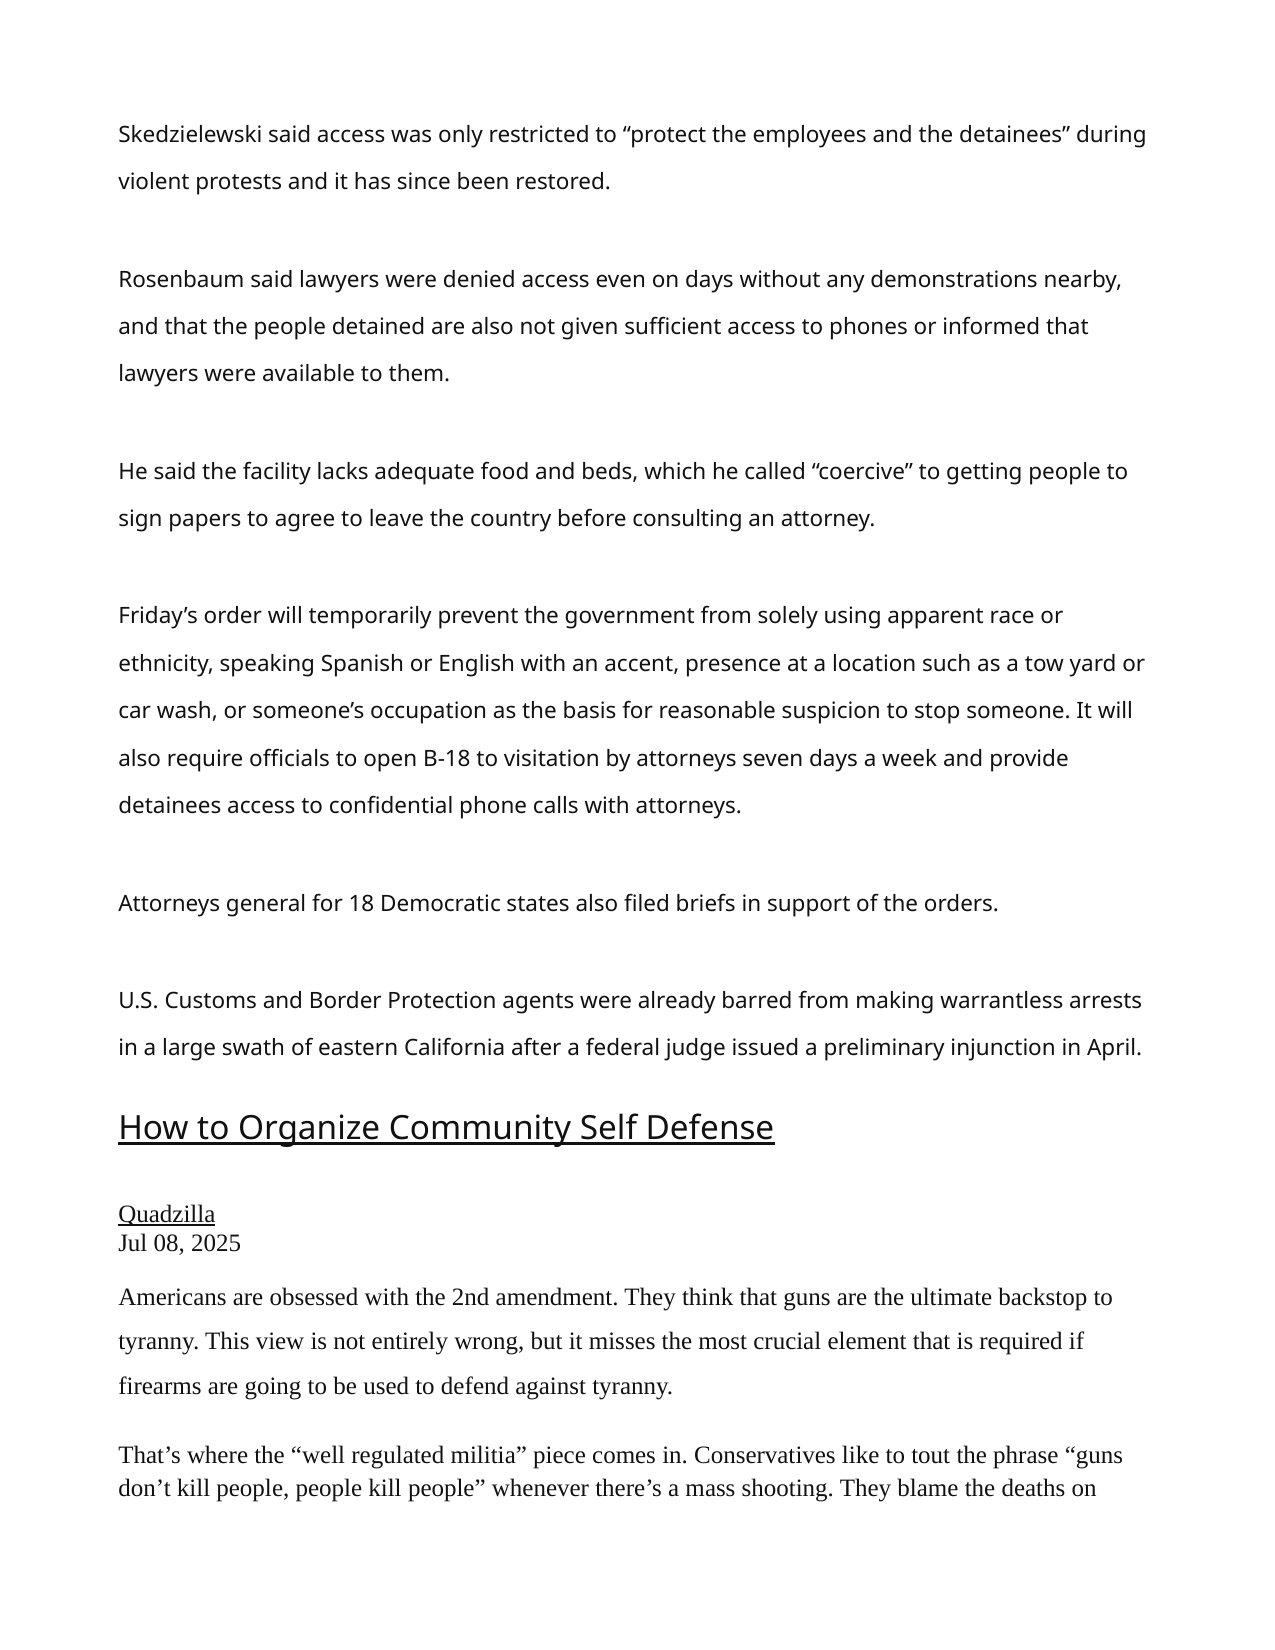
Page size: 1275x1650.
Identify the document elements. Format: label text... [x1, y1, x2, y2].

text Friday’s order will temporarily prevent the government from solely using apparent race or ethnicity, speaking Spanish or English with an accent, presence at a location such as a tow yard or car wash, or someone’s occupation as the basis for reasonable suspicion to stop someone. It will also require officials to open B-18 to visitation by attorneys seven days a week and provide detainees access to confidential phone calls with attorneys. [118, 600, 1157, 820]
text Skedzielewski said access was only restricted to “protect the employees and the detainees” during violent protests and it has since been restored. [118, 118, 1157, 196]
text Americans are obsessed with the 2nd amendment. They think that guns are the ultimate backstop to tyranny. This view is not entirely wrong, but it misses the most crucial element that is required if firearms are going to be used to defend against tyranny. [118, 1282, 1157, 1399]
text Jul 08, 2025 [118, 1228, 1157, 1257]
text How to Organize Community Self Defense [118, 1104, 1157, 1149]
text That’s where the “well regulated militia” piece comes in. Conservatives like to tout the phrase “guns don’t kill people, people kill people” whenever there’s a mass shooting. They blame the deaths on [118, 1440, 1157, 1502]
text He said the facility lacks adequate food and beds, which he called “coercive” to getting people to sign papers to agree to leave the country before consulting an attorney. [118, 455, 1157, 533]
text Rosenbaum said lawyers were denied access even on days without any demonstrations nearby, and that the people detained are also not given sufficient access to phones or informed that lawyers were available to them. [118, 263, 1157, 388]
text Quadzilla [118, 1199, 1157, 1228]
text Attorneys general for 18 Democratic states also filed briefs in support of the orders. [118, 887, 1157, 917]
text U.S. Customs and Border Protection agents were already barred from making warrantless arrests in a large swath of eastern California after a federal judge issued a preliminary injunction in April. [118, 984, 1157, 1062]
